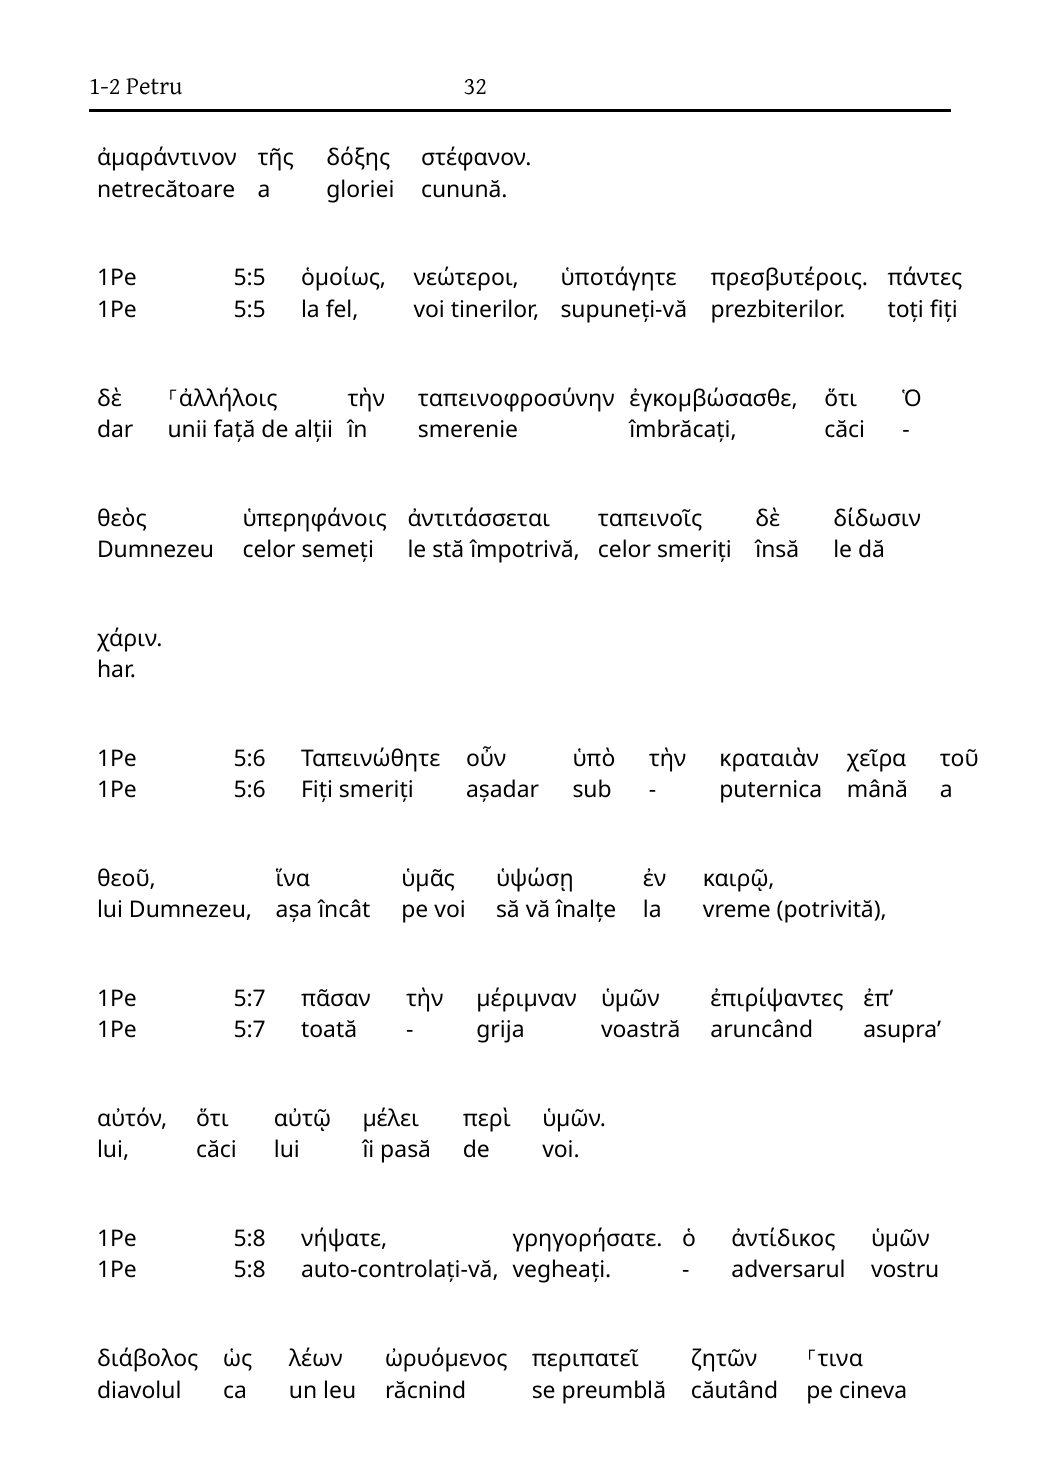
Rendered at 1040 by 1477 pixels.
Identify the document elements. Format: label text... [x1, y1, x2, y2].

table_cell μέριμναν [472, 982, 597, 1013]
table_cell căci [820, 413, 898, 444]
table_cell Ταπεινώθητε [297, 742, 462, 773]
table_cell ca [219, 1374, 284, 1405]
table_header [381, 1311, 527, 1342]
table_header [727, 1191, 867, 1222]
table_cell Ὁ [898, 381, 953, 413]
table_cell 1Pe [93, 773, 229, 804]
table_cell οὖν [462, 742, 568, 773]
table_cell 5:5 [229, 261, 297, 293]
table_cell ὑμῶν. [538, 1102, 634, 1133]
table_cell voi. [538, 1133, 634, 1164]
table_cell le stă împotrivă, [403, 533, 593, 564]
table_cell ζητῶν [686, 1342, 802, 1373]
table_cell ὁ [678, 1222, 727, 1253]
table_cell în [343, 413, 413, 444]
table_header [706, 230, 883, 261]
table_header [93, 951, 229, 982]
table_cell adversarul [727, 1254, 867, 1285]
table_header [297, 230, 409, 261]
table_header [568, 711, 644, 742]
table_header [397, 831, 492, 862]
table_cell netrecătoare [93, 173, 253, 204]
table_cell 1Pe [93, 261, 229, 293]
table_cell se preumblă [528, 1374, 686, 1405]
table_cell μέλει [358, 1102, 458, 1133]
table_cell pe voi [397, 893, 492, 924]
table_cell lui Dumnezeu, [93, 893, 271, 924]
table_header [867, 1191, 964, 1222]
table_cell ὑμῶν [867, 1222, 964, 1253]
table_header [93, 590, 189, 622]
table_cell τοῦ [935, 742, 1006, 773]
table_cell πάντες [883, 261, 988, 293]
table_header [843, 711, 935, 742]
table_header [597, 951, 706, 982]
table_cell de [459, 1133, 538, 1164]
table_header [829, 470, 943, 502]
table_cell 5:6 [229, 773, 297, 804]
table_header [898, 350, 953, 381]
table_header [270, 1071, 358, 1102]
table_header [271, 831, 397, 862]
table_header [93, 831, 271, 862]
table_header [820, 350, 898, 381]
table_cell a [935, 773, 1006, 804]
table_cell lui, [93, 1133, 192, 1164]
table_cell toată [297, 1013, 402, 1044]
table_cell smerenie [414, 413, 625, 444]
table_cell ὑποτάγητε [556, 261, 706, 293]
table_cell auto-controlați-vă, [297, 1254, 508, 1285]
table_cell așa încât [271, 893, 397, 924]
table_cell la [639, 893, 698, 924]
table_header [93, 230, 229, 261]
table_cell prezbiterilor. [706, 293, 883, 324]
table_cell ὑπὸ [568, 742, 644, 773]
table_cell διάβολος [93, 1342, 219, 1373]
table_cell Fiți smeriți [297, 773, 462, 804]
table_cell aruncând [706, 1013, 859, 1044]
table_cell - [898, 413, 953, 444]
table_cell ὑμῶν [597, 982, 706, 1013]
table_cell să vă înalțe [492, 893, 638, 924]
table_cell - [645, 773, 715, 804]
table_header [93, 350, 163, 381]
table_cell ἀντιτάσσεται [403, 502, 593, 533]
table_cell har. [93, 653, 189, 684]
table_header [229, 711, 297, 742]
table_cell περὶ [459, 1102, 538, 1133]
table_cell le dă [829, 533, 943, 564]
table_header [297, 1191, 508, 1222]
table_header [414, 350, 625, 381]
table_cell 1Pe [93, 1222, 229, 1253]
table_header [706, 951, 859, 982]
table_header [556, 230, 706, 261]
table_header [645, 711, 715, 742]
table_cell ἵνα [271, 862, 397, 893]
table_cell unii față de alții [163, 413, 343, 444]
table_cell τῆς [253, 141, 322, 172]
table_cell căci [192, 1133, 269, 1164]
table_cell puternica [715, 773, 842, 804]
table_cell supuneți-vă [556, 293, 706, 324]
table_cell ὁμοίως, [297, 261, 409, 293]
table_header [538, 1071, 634, 1102]
table_header [93, 1311, 219, 1342]
table_header [93, 711, 229, 742]
table_cell așadar [462, 773, 568, 804]
table_cell 5:8 [229, 1222, 297, 1253]
table_cell 1Pe [93, 293, 229, 324]
table_header [93, 470, 238, 502]
table_cell αὐτόν, [93, 1102, 192, 1133]
table_header [751, 470, 829, 502]
table_cell îmbrăcați, [625, 413, 820, 444]
table_cell ἀμαράντινον [93, 141, 253, 172]
table_cell 1Pe [93, 742, 229, 773]
table_cell 5:5 [229, 293, 297, 324]
table_header [802, 1311, 932, 1342]
table_cell ταπεινοῖς [594, 502, 751, 533]
table_cell γρηγορήσατε. [508, 1222, 678, 1253]
table_cell κραταιὰν [715, 742, 842, 773]
table_cell 1Pe [93, 1013, 229, 1044]
table_cell πρεσβυτέροις. [706, 261, 883, 293]
table_cell ὠρυόμενος [381, 1342, 527, 1373]
table_cell un leu [285, 1374, 381, 1405]
table_cell sub [568, 773, 644, 804]
table_cell χάριν. [93, 622, 189, 653]
table_cell περιπατεῖ [528, 1342, 686, 1373]
table_cell ἐγκομβώσασθε, [625, 381, 820, 413]
table_cell ὅτι [820, 381, 898, 413]
table_cell - [402, 1013, 472, 1044]
table_cell καιρῷ, [699, 862, 899, 893]
table_header [229, 230, 297, 261]
table_cell ὑμᾶς [397, 862, 492, 893]
table_cell τὴν [343, 381, 413, 413]
table_cell ταπεινοφροσύνην [414, 381, 625, 413]
table_cell δόξης [322, 141, 417, 172]
table_cell îi pasă [358, 1133, 458, 1164]
table_cell dar [93, 413, 163, 444]
table_cell - [678, 1254, 727, 1285]
table_cell la fel, [297, 293, 409, 324]
table_header [238, 470, 403, 502]
table_cell δὲ [751, 502, 829, 533]
table_cell ⸀τινα [802, 1342, 932, 1373]
table_cell voastră [597, 1013, 706, 1044]
table_cell vostru [867, 1254, 964, 1285]
table_cell pe cineva [802, 1374, 932, 1405]
table_cell ὑψώσῃ [492, 862, 638, 893]
table_header [686, 1311, 802, 1342]
table_cell grija [472, 1013, 597, 1044]
table_header [472, 951, 597, 982]
table_header [678, 1191, 727, 1222]
table_header [935, 711, 1006, 742]
table_cell δὲ [93, 381, 163, 413]
table_cell χεῖρα [843, 742, 935, 773]
table_header [639, 831, 698, 862]
table_cell mână [843, 773, 935, 804]
table_cell 5:7 [229, 1013, 297, 1044]
table_cell νήψατε, [297, 1222, 508, 1253]
table_header [93, 1071, 192, 1102]
table_cell ἐν [639, 862, 698, 893]
table_header [715, 711, 842, 742]
table_header [343, 350, 413, 381]
table_cell toți fiți [883, 293, 988, 324]
table_header [883, 230, 988, 261]
table_header [625, 350, 820, 381]
table_cell gloriei [322, 173, 417, 204]
table_header [192, 1071, 269, 1102]
table_cell celor semeți [238, 533, 403, 564]
table_header [358, 1071, 458, 1102]
table_cell ὑπερηφάνοις [238, 502, 403, 533]
table_cell λέων [285, 1342, 381, 1373]
table_cell voi tinerilor, [409, 293, 556, 324]
table_cell lui [270, 1133, 358, 1164]
table_cell τὴν [402, 982, 472, 1013]
table_cell 5:6 [229, 742, 297, 773]
table_cell vreme (potrivită), [699, 893, 899, 924]
table_header [219, 1311, 284, 1342]
table_cell ἐπ’ [859, 982, 968, 1013]
table_cell căutând [686, 1374, 802, 1405]
table_header [229, 1191, 297, 1222]
table_header [285, 1311, 381, 1342]
table_header [594, 470, 751, 502]
table_cell 1Pe [93, 982, 229, 1013]
table_header [229, 951, 297, 982]
table_cell θεὸς [93, 502, 238, 533]
table_header [528, 1311, 686, 1342]
table_cell ὅτι [192, 1102, 269, 1133]
table_cell cunună. [417, 173, 553, 204]
table_cell νεώτεροι, [409, 261, 556, 293]
table_header [297, 711, 462, 742]
table_header [462, 711, 568, 742]
table_header [297, 951, 402, 982]
table_cell Dumnezeu [93, 533, 238, 564]
table_header [403, 470, 593, 502]
table_cell πᾶσαν [297, 982, 402, 1013]
table_cell 1Pe [93, 1254, 229, 1285]
table_cell αὐτῷ [270, 1102, 358, 1133]
table_cell ἐπιρίψαντες [706, 982, 859, 1013]
table_cell στέφανον. [417, 141, 553, 172]
table_header [402, 951, 472, 982]
table_cell vegheați. [508, 1254, 678, 1285]
table_header [508, 1191, 678, 1222]
table_header [699, 831, 899, 862]
table_cell celor smeriți [594, 533, 751, 564]
table_header [93, 1191, 229, 1222]
table_cell ⸀ἀλλήλοις [163, 381, 343, 413]
table_cell 5:7 [229, 982, 297, 1013]
table_header [163, 350, 343, 381]
table_header [859, 951, 968, 982]
table_cell δίδωσιν [829, 502, 943, 533]
table_header [409, 230, 556, 261]
table_cell ὡς [219, 1342, 284, 1373]
table_header [459, 1071, 538, 1102]
table_cell răcnind [381, 1374, 527, 1405]
table_cell asupra’ [859, 1013, 968, 1044]
table_cell însă [751, 533, 829, 564]
table_cell ἀντίδικος [727, 1222, 867, 1253]
table_cell 5:8 [229, 1254, 297, 1285]
table_cell τὴν [645, 742, 715, 773]
table_cell a [253, 173, 322, 204]
table_header [492, 831, 638, 862]
table_cell θεοῦ, [93, 862, 271, 893]
table_cell diavolul [93, 1374, 219, 1405]
